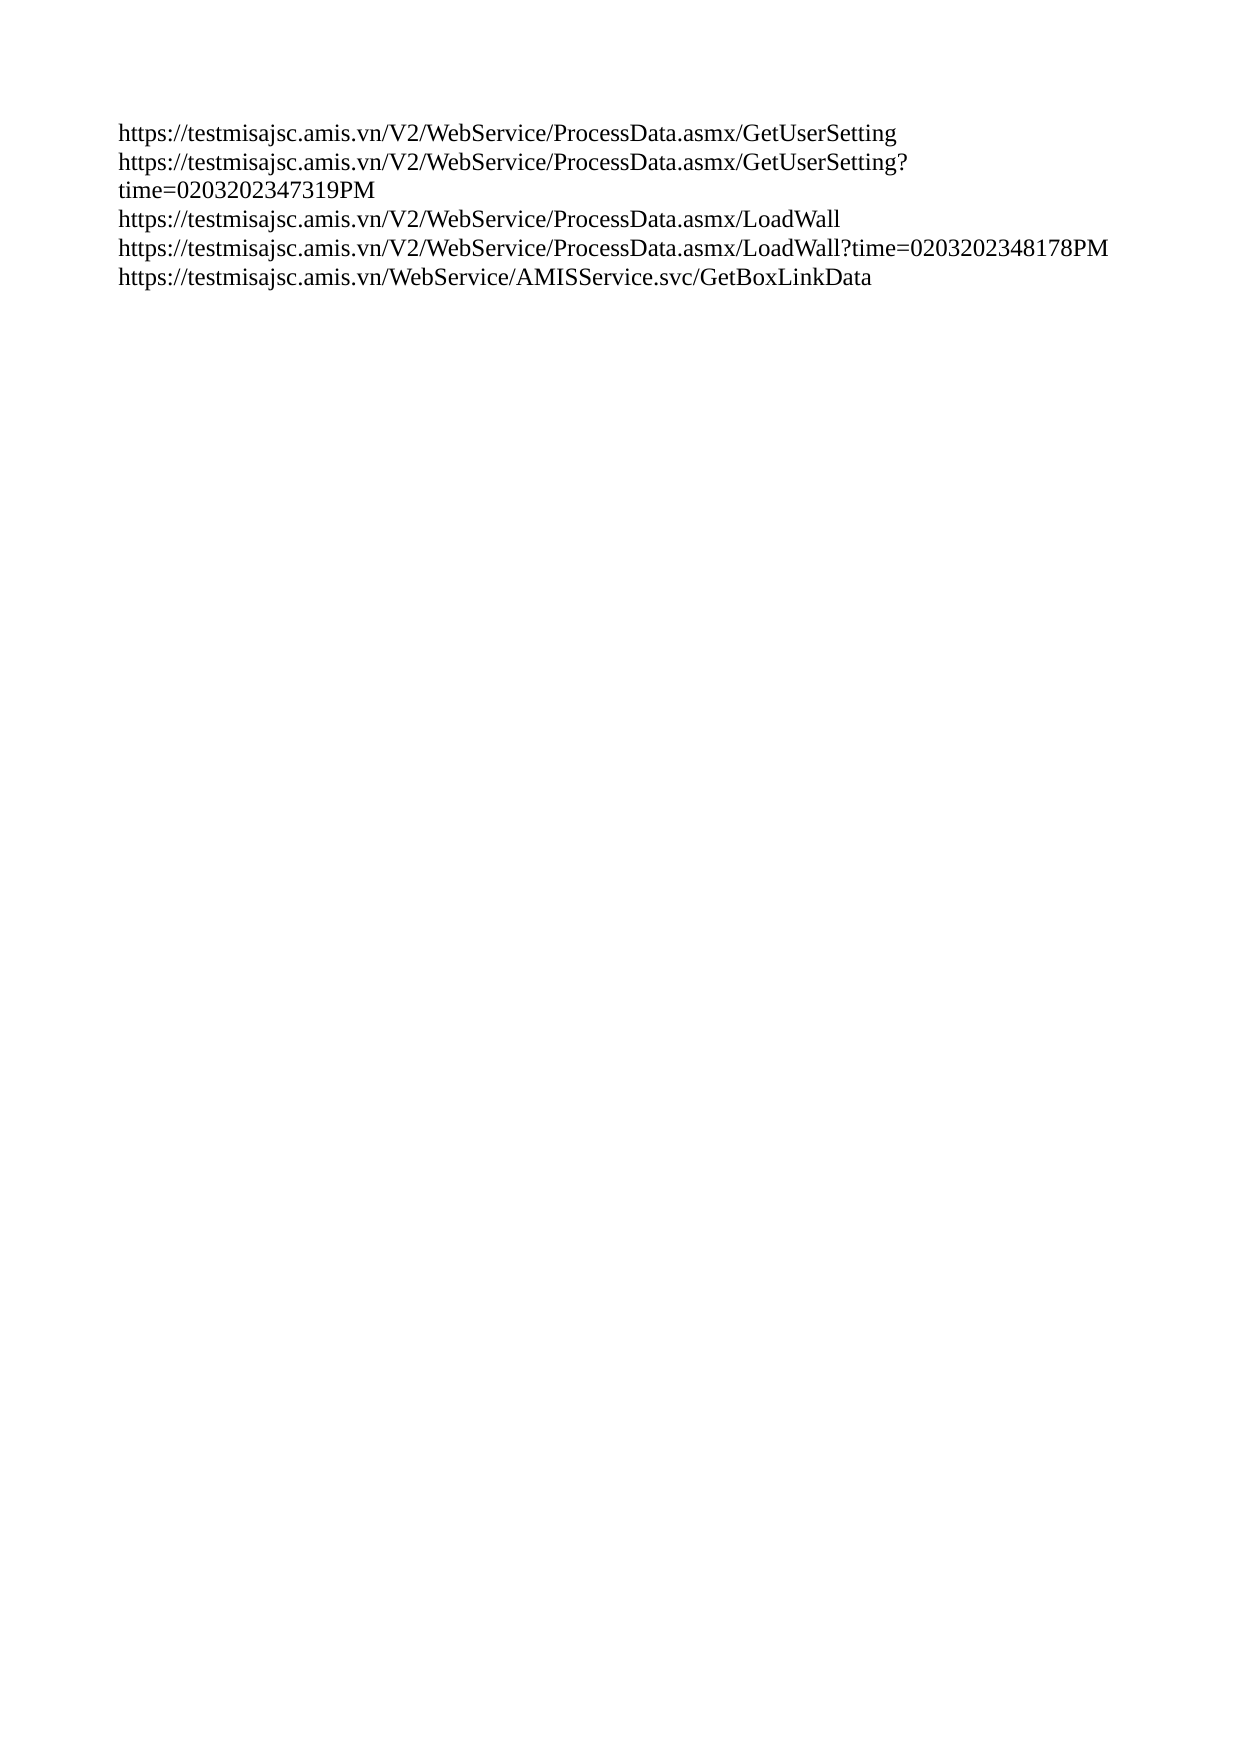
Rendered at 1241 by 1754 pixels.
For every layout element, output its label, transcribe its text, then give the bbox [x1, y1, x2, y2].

text https://testmisajsc.amis.vn/V2/WebService/ProcessData.asmx/LoadWall [118, 204, 1122, 233]
text https://testmisajsc.amis.vn/V2/WebService/ProcessData.asmx/LoadWall?time=0203202348178PM [118, 233, 1122, 262]
text https://testmisajsc.amis.vn/V2/WebService/ProcessData.asmx/GetUserSetting [118, 118, 1122, 147]
text https://testmisajsc.amis.vn/V2/WebService/ProcessData.asmx/GetUserSetting?time=0203202347319PM [118, 147, 1122, 204]
text https://testmisajsc.amis.vn/WebService/AMISService.svc/GetBoxLinkData [118, 262, 1122, 291]
